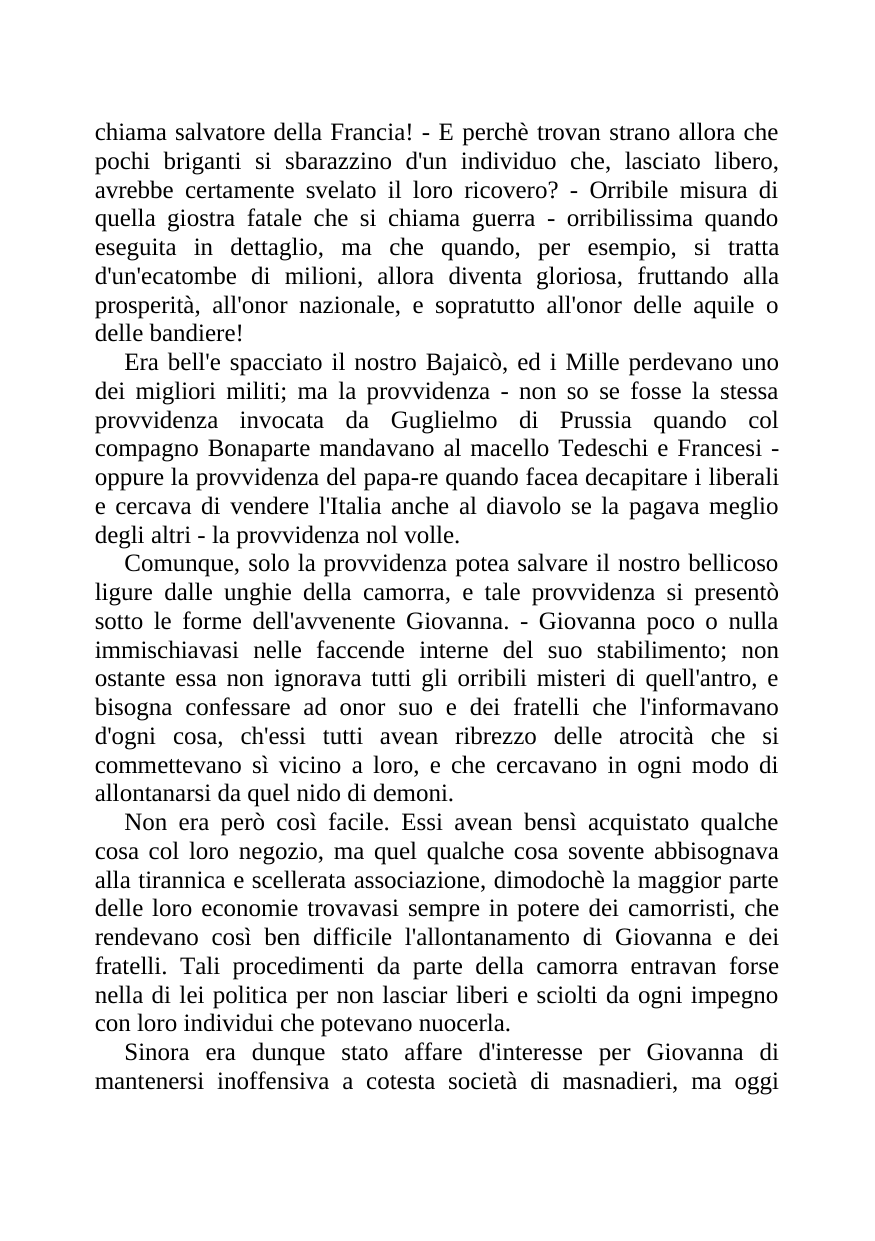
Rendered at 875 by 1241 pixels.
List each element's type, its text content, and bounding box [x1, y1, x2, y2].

text Sinora era dunque stato affare d'interesse per Giovanna di mantenersi inoffensiva a cotesta società di masnadieri, ma oggi [94, 1037, 779, 1095]
text Non era però così facile. Essi avean bensì acquistato qualche cosa col loro negozio, ma quel qualche cosa sovente abbisognava alla tirannica e scellerata associazione, dimodochè la maggior parte delle loro economie trovavasi sempre in potere dei camorristi, che rendevano così ben difficile l'allontanamento di Giovanna e dei fratelli. Tali procedimenti da parte della camorra entravan forse nella di lei politica per non lasciar liberi e sciolti da ogni impegno con loro individui che potevano nuocerla. [94, 807, 779, 1037]
text Era bell'e spacciato il nostro Bajaicò, ed i Mille perdevano uno dei migliori militi; ma la provvidenza - non so se fosse la stessa provvidenza invocata da Guglielmo di Prussia quando col compagno Bonaparte mandavano al macello Tedeschi e Francesi - oppure la provvidenza del papa-re quando facea decapitare i liberali e cercava di vendere l'Italia anche al diavolo se la pagava meglio degli altri - la provvidenza nol volle. [94, 347, 779, 548]
text Comunque, solo la provvidenza potea salvare il nostro bellicoso ligure dalle unghie della camorra, e tale provvidenza si presentò sotto le forme dell'avvenente Giovanna. - Giovanna poco o nulla immischiavasi nelle faccende interne del suo stabilimento; non ostante essa non ignorava tutti gli orribili misteri di quell'antro, e bisogna confessare ad onor suo e dei fratelli che l'informavano d'ogni cosa, ch'essi tutti avean ribrezzo delle atrocità che si commettevano sì vicino a loro, e che cercavano in ogni modo di allontanarsi da quel nido di demoni. [94, 548, 779, 807]
text chiama salvatore della Francia! - E perchè trovan strano allora che pochi briganti si sbarazzino d'un individuo che, lasciato libero, avrebbe certamente svelato il loro ricovero? - Orribile misura di quella giostra fatale che si chiama guerra - orribilissima quando eseguita in dettaglio, ma che quando, per esempio, si tratta d'un'ecatombe di milioni, allora diventa gloriosa, fruttando alla prosperità, all'onor nazionale, e sopratutto all'onor delle aquile o delle bandiere! [94, 117, 779, 347]
